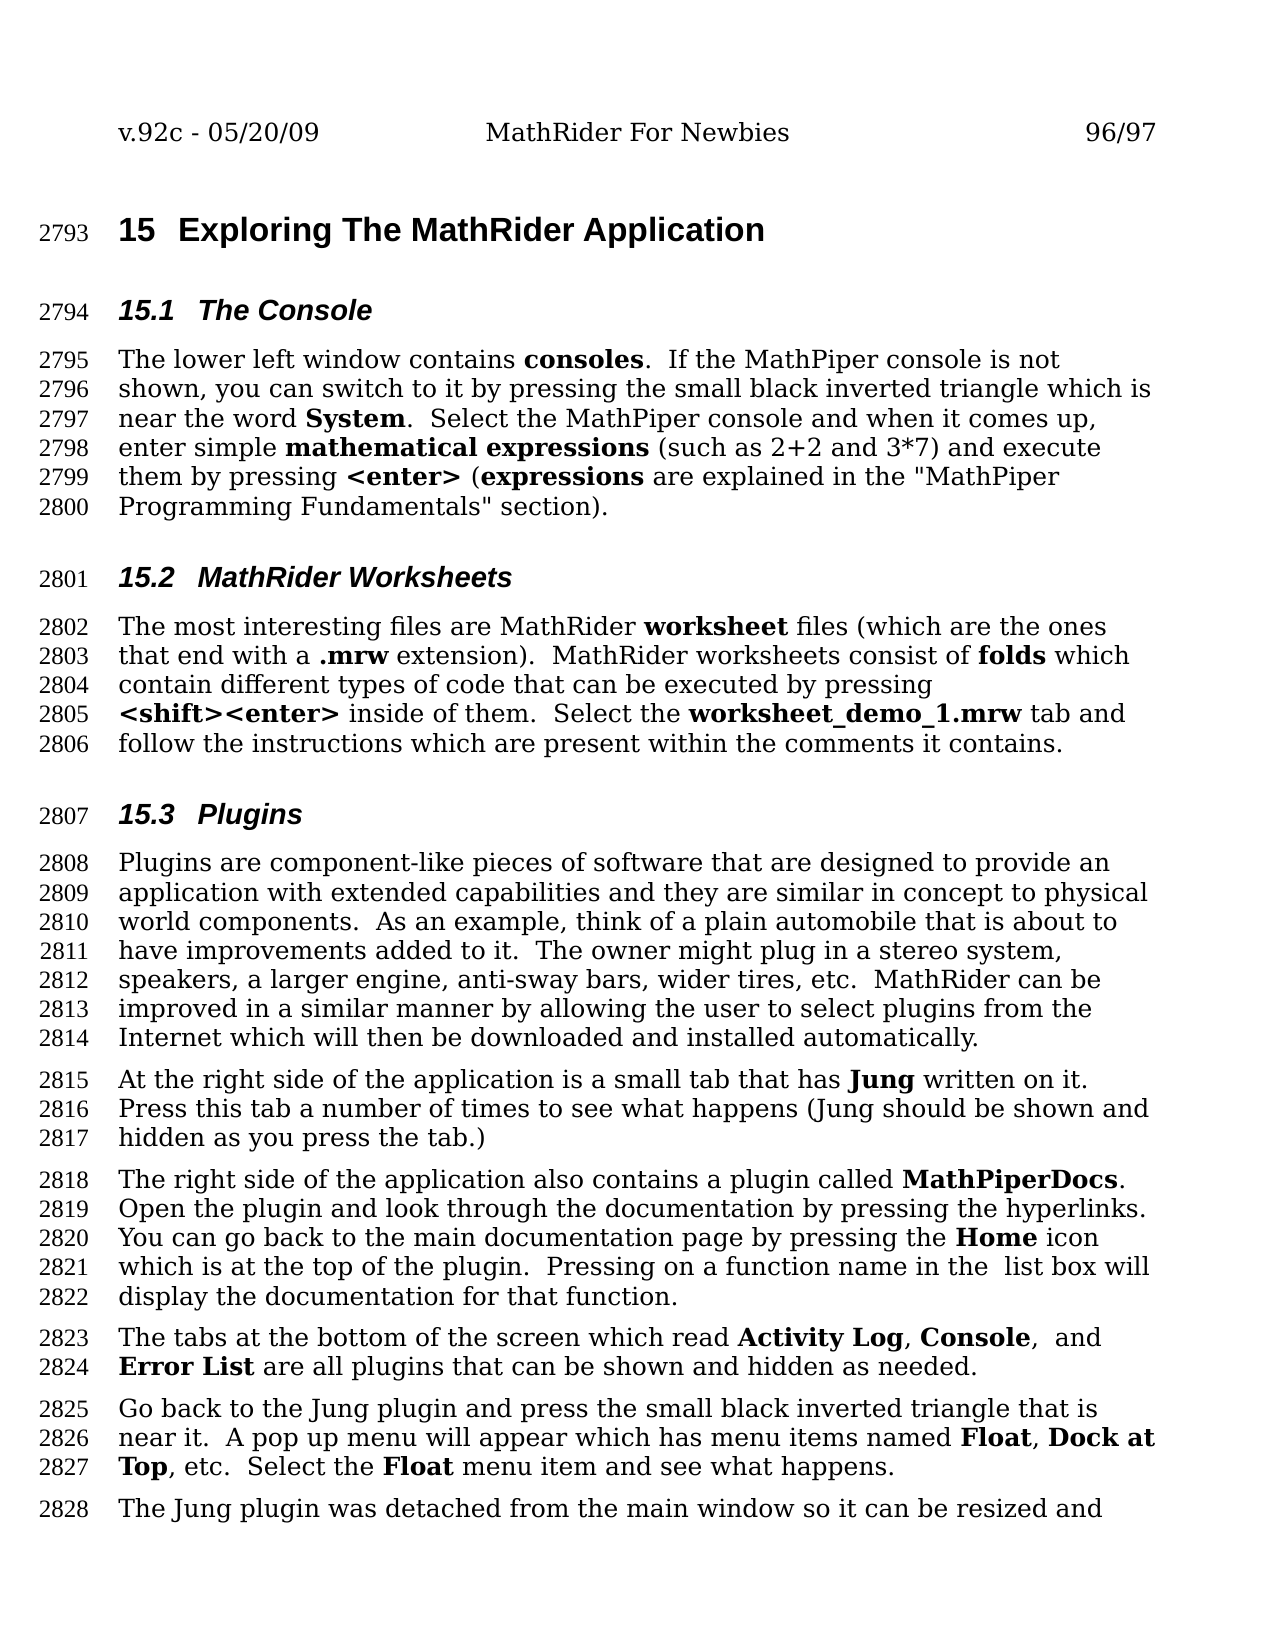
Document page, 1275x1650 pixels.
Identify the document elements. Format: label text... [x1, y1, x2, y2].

text The lower left window contains consoles. If the MathPiper console is not shown, you can switch to it by pressing the small black inverted triangle which is near the word System. Select the MathPiper console and when it comes up, enter simple mathematical expressions (such as 2+2 and 3*7) and execute them by pressing <enter> (expressions are explained in the "MathPiper Programming Fundamentals" section). [118, 345, 1157, 521]
text The most interesting files are MathRider worksheet files (which are the ones that end with a .mrw extension). MathRider worksheets consist of folds which contain different types of code that can be executed by pressing <shift><enter> inside of them. Select the worksheet_demo_1.mrw tab and follow the instructions which are present within the comments it contains. [118, 611, 1157, 758]
text Plugins are component-like pieces of software that are designed to provide an application with extended capabilities and they are similar in concept to physical world components. As an example, think of a plain automobile that is about to have improvements added to it. The owner might plug in a stereo system, speakers, a larger engine, anti-sway bars, wider tires, etc. MathRider can be improved in a similar manner by allowing the user to select plugins from the Internet which will then be downloaded and installed automatically. [118, 848, 1157, 1053]
text The tabs at the bottom of the screen which read Activity Log, Console, and Error List are all plugins that can be shown and hidden as needed. [118, 1323, 1157, 1382]
text At the right side of the application is a small tab that has Jung written on it. Press this tab a number of times to see what happens (Jung should be shown and hidden as you press the tab.) [118, 1065, 1157, 1152]
subtitle Exploring The MathRider Application [118, 210, 1157, 248]
subtitle Plugins [118, 797, 1157, 831]
subtitle MathRider Worksheets [118, 560, 1157, 593]
text The Jung plugin was detached from the main window so it can be resized and [118, 1494, 1157, 1523]
text Go back to the Jung plugin and press the small black inverted triangle that is near it. A pop up menu will appear which has menu items named Float, Dock at Top, etc. Select the Float menu item and see what happens. [118, 1394, 1157, 1482]
subtitle The Console [118, 293, 1157, 327]
text The right side of the application also contains a plugin called MathPiperDocs. Open the plugin and look through the documentation by pressing the hyperlinks. You can go back to the main documentation page by pressing the Home icon which is at the top of the plugin. Pressing on a function name in the list box will display the documentation for that function. [118, 1164, 1157, 1311]
